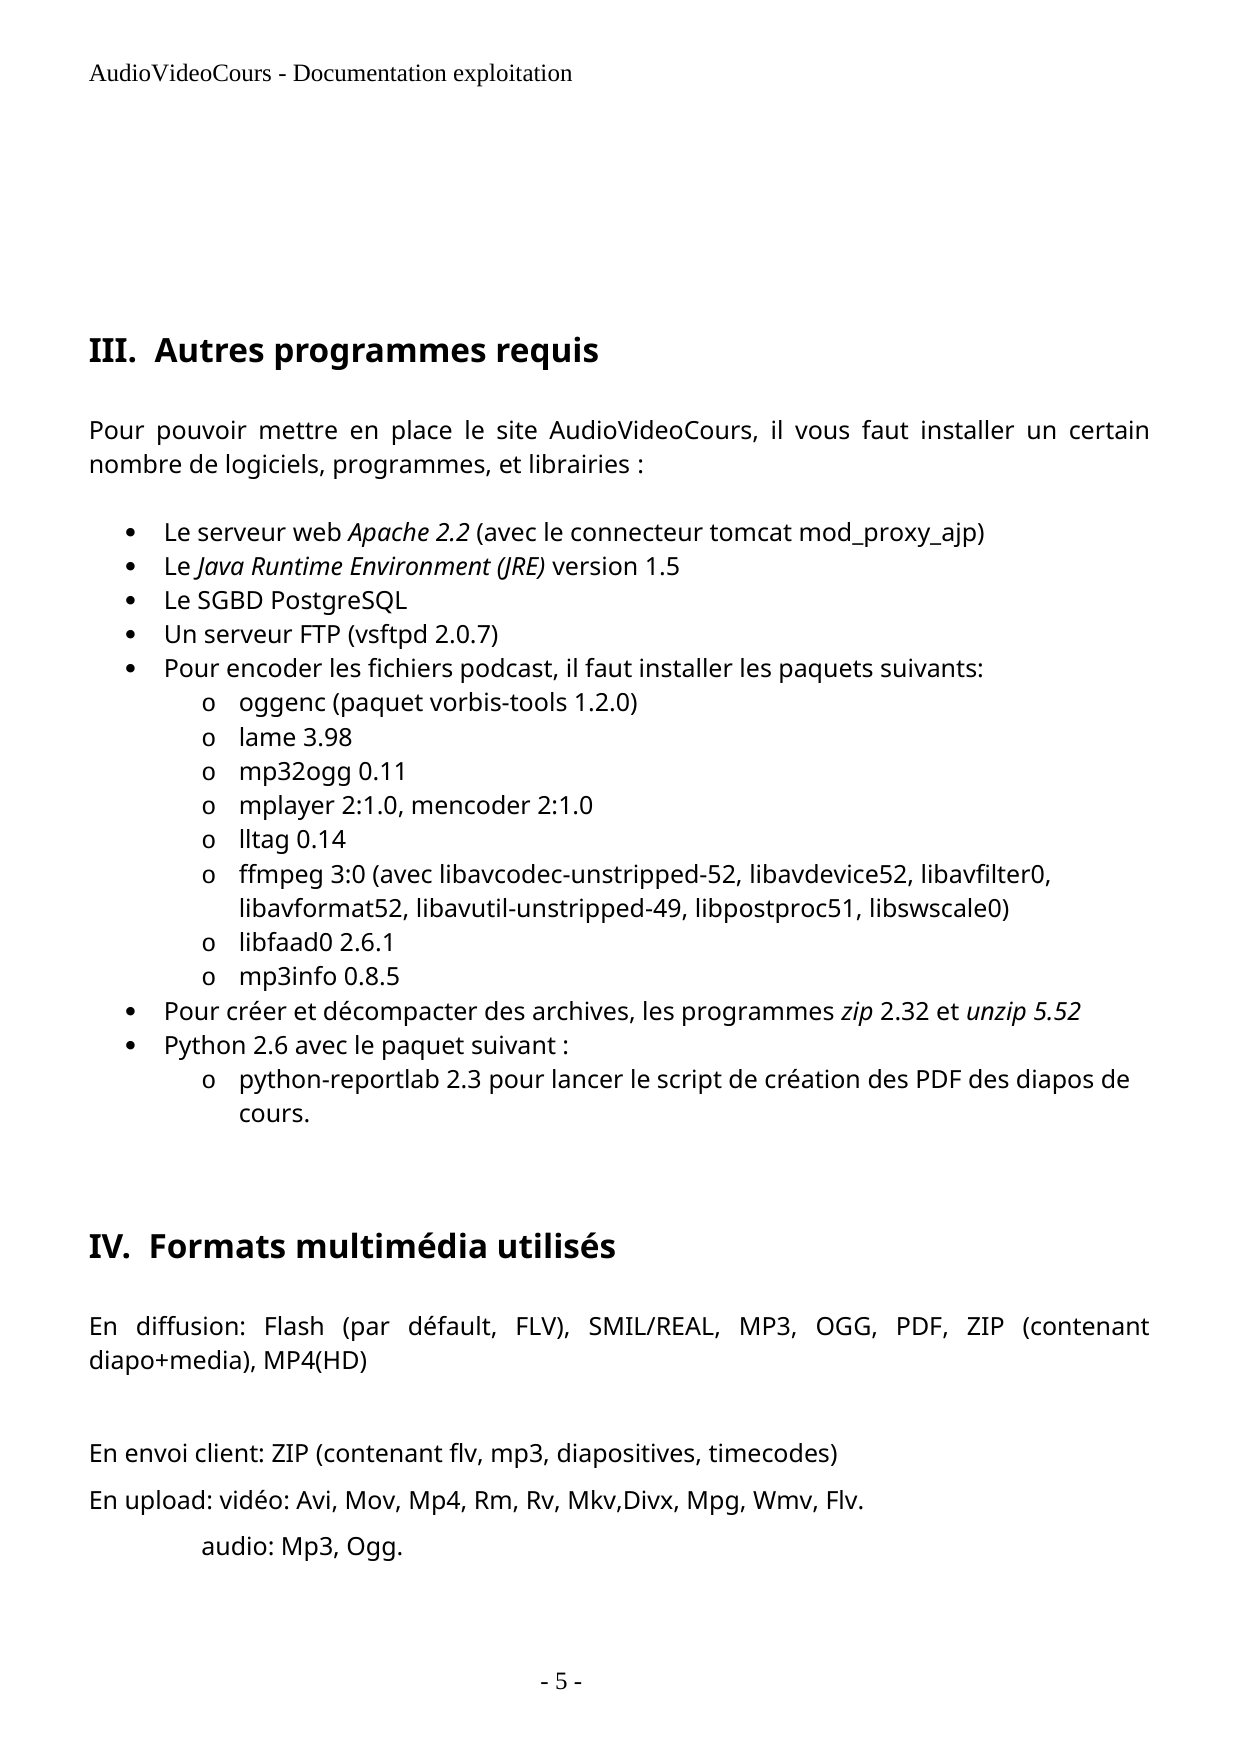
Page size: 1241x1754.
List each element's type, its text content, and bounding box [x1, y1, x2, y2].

text audio: Mp3, Ogg. [88, 1529, 1152, 1563]
list mp3info 0.8.5 [201, 959, 1152, 993]
list ffmpeg 3:0 (avec libavcodec-unstripped-52, libavdevice52, libavfilter0, libavformat52, libavutil-unstripped-49, libpostproc51, libswscale0) [201, 856, 1152, 925]
text En upload: vidéo: Avi, Mov, Mp4, Rm, Rv, Mkv,Divx, Mpg, Wmv, Flv. [88, 1482, 1152, 1516]
text Pour pouvoir mettre en place le site AudioVideoCours, il vous faut installer un certain nombre de logiciels, programmes, et librairies : [88, 413, 1152, 481]
list mplayer 2:1.0, mencoder 2:1.0 [201, 788, 1152, 822]
text En diffusion: Flash (par défault, FLV), SMIL/REAL, MP3, OGG, PDF, ZIP (contenant diapo+media), MP4(HD) [88, 1309, 1152, 1377]
list Le serveur web Apache 2.2 (avec le connecteur tomcat mod_proxy_ajp) [126, 515, 1152, 549]
list Pour créer et décompacter des archives, les programmes zip 2.32 et unzip 5.52 [126, 993, 1152, 1027]
list Un serveur FTP (vsftpd 2.0.7) [126, 617, 1152, 651]
list lame 3.98 [201, 719, 1152, 754]
list mp32ogg 0.11 [201, 754, 1152, 788]
list lltag 0.14 [201, 822, 1152, 856]
subtitle IV. Formats multimédia utilisés [88, 1223, 1152, 1268]
list Le Java Runtime Environment (JRE) version 1.5 [126, 549, 1152, 583]
subtitle III. Autres programmes requis [88, 327, 1152, 372]
list Python 2.6 avec le paquet suivant : [126, 1027, 1152, 1061]
list Pour encoder les fichiers podcast, il faut installer les paquets suivants: [126, 651, 1152, 685]
list libfaad0 2.6.1 [201, 925, 1152, 959]
list python-reportlab 2.3 pour lancer le script de création des PDF des diapos de cours. [201, 1061, 1152, 1130]
list Le SGBD PostgreSQL [126, 583, 1152, 617]
list oggenc (paquet vorbis-tools 1.2.0) [201, 685, 1152, 719]
text En envoi client: ZIP (contenant flv, mp3, diapositives, timecodes) [88, 1436, 1152, 1470]
